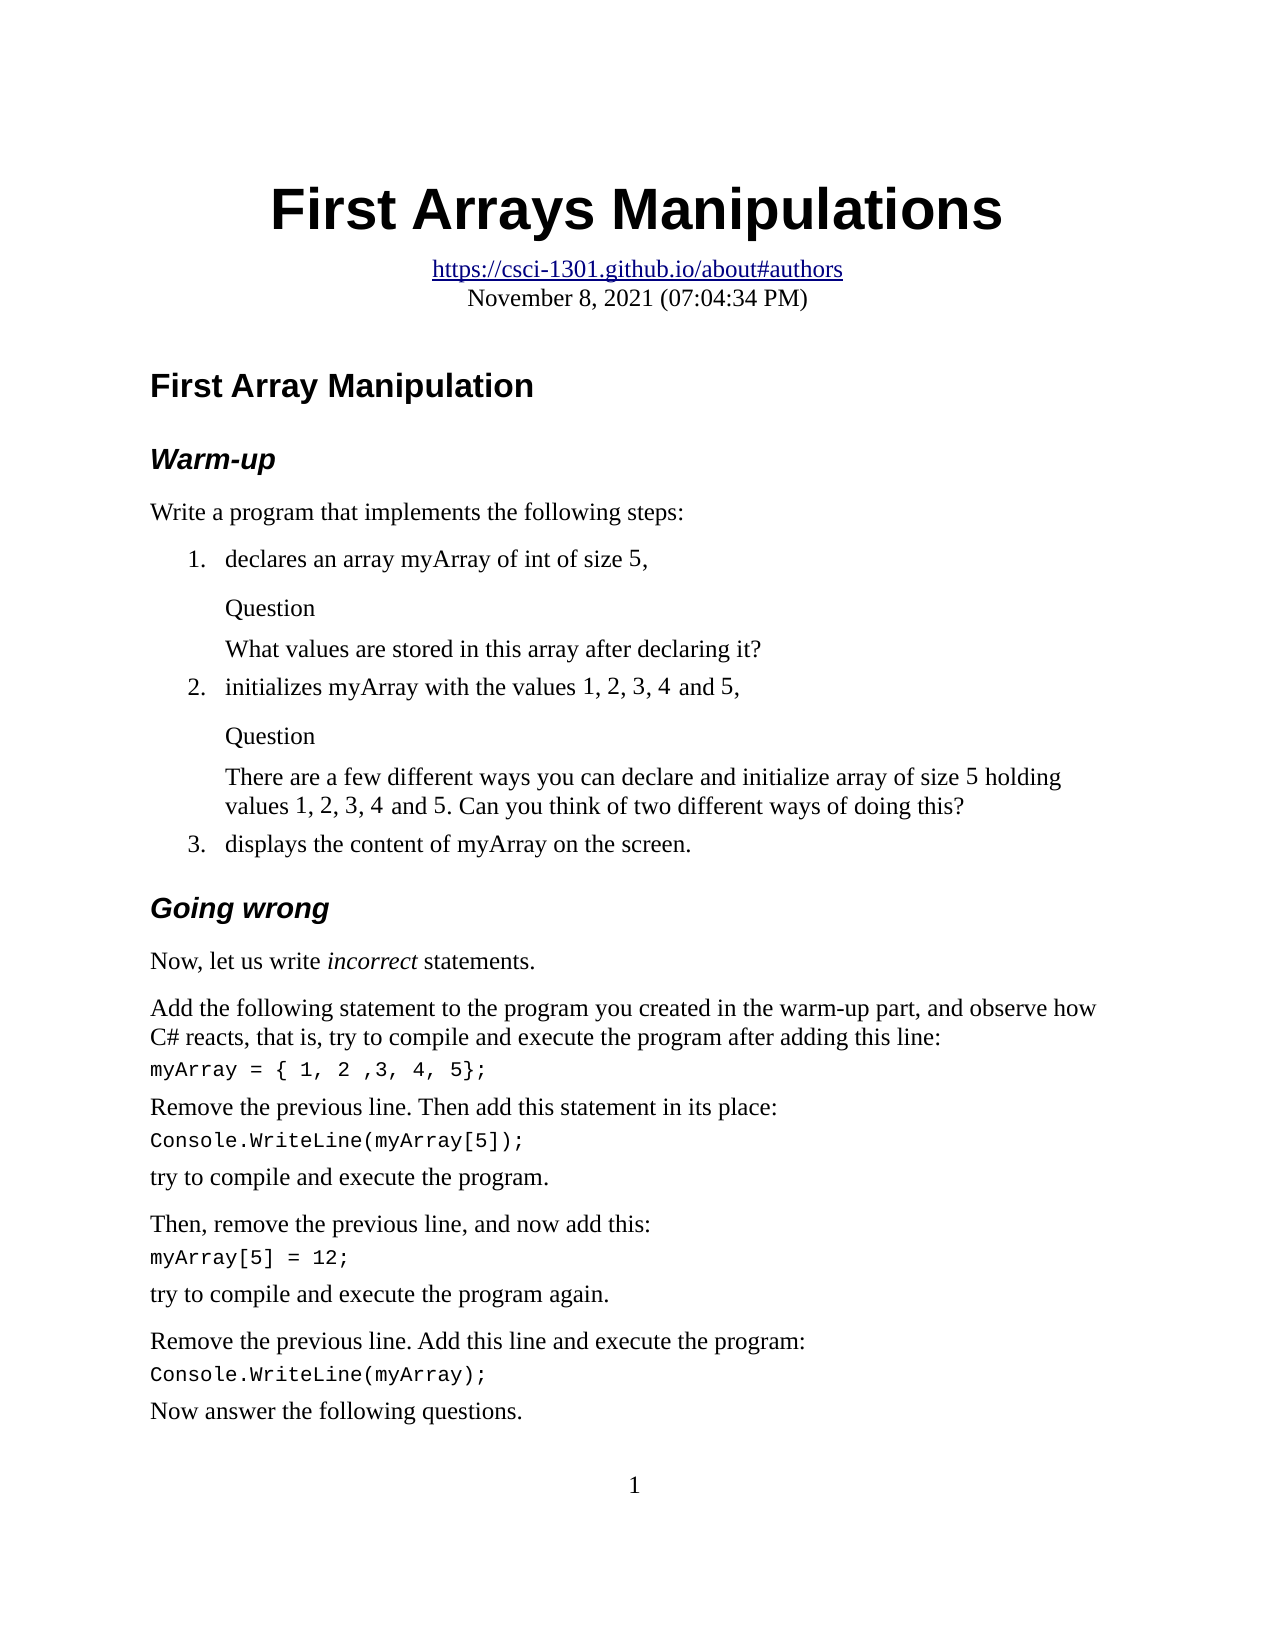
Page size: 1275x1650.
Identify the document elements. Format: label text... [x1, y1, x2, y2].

list There are a few different ways you can declare and initialize array of size holding values , , , and . Can you think of two different ways of doing this? [187, 762, 1125, 820]
text try to compile and execute the program. [150, 1162, 1125, 1191]
list displays the content of myArray on the screen. [187, 829, 1125, 857]
text Write a program that implements the following steps: [150, 497, 1125, 526]
list Question [187, 721, 1125, 750]
text Console.WriteLine(myArray[5]); [150, 1130, 1125, 1153]
text https://csci-1301.github.io/about#authors [150, 254, 1125, 283]
list What values are stored in this array after declaring it? [187, 634, 1125, 663]
list initializes myArray with the values , , , and , [187, 672, 1125, 701]
text Remove the previous line. Then add this statement in its place: [150, 1092, 1125, 1121]
subtitle Warm-up [150, 442, 1125, 476]
text Add the following statement to the program you created in the warm-up part, and observe how C# reacts, that is, try to compile and execute the program after adding this line: [150, 993, 1125, 1051]
title First Arrays Manipulations [150, 175, 1125, 242]
subtitle First Array Manipulation [150, 366, 1125, 404]
text Remove the previous line. Add this line and execute the program: [150, 1326, 1125, 1355]
text myArray[5] = 12; [150, 1247, 1125, 1270]
list Question [187, 593, 1125, 622]
text Now, let us write incorrect statements. [150, 946, 1125, 975]
text myArray = { 1, 2 ,3, 4, 5}; [150, 1059, 1125, 1083]
list declares an array myArray of int of size , [187, 544, 1125, 572]
text November 8, 2021 (07:04:34 PM) [150, 283, 1125, 312]
text Console.WriteLine(myArray); [150, 1364, 1125, 1387]
text Then, remove the previous line, and now add this: [150, 1209, 1125, 1238]
text try to compile and execute the program again. [150, 1279, 1125, 1308]
subtitle Going wrong [150, 891, 1125, 925]
text Now answer the following questions. [150, 1396, 1125, 1425]
